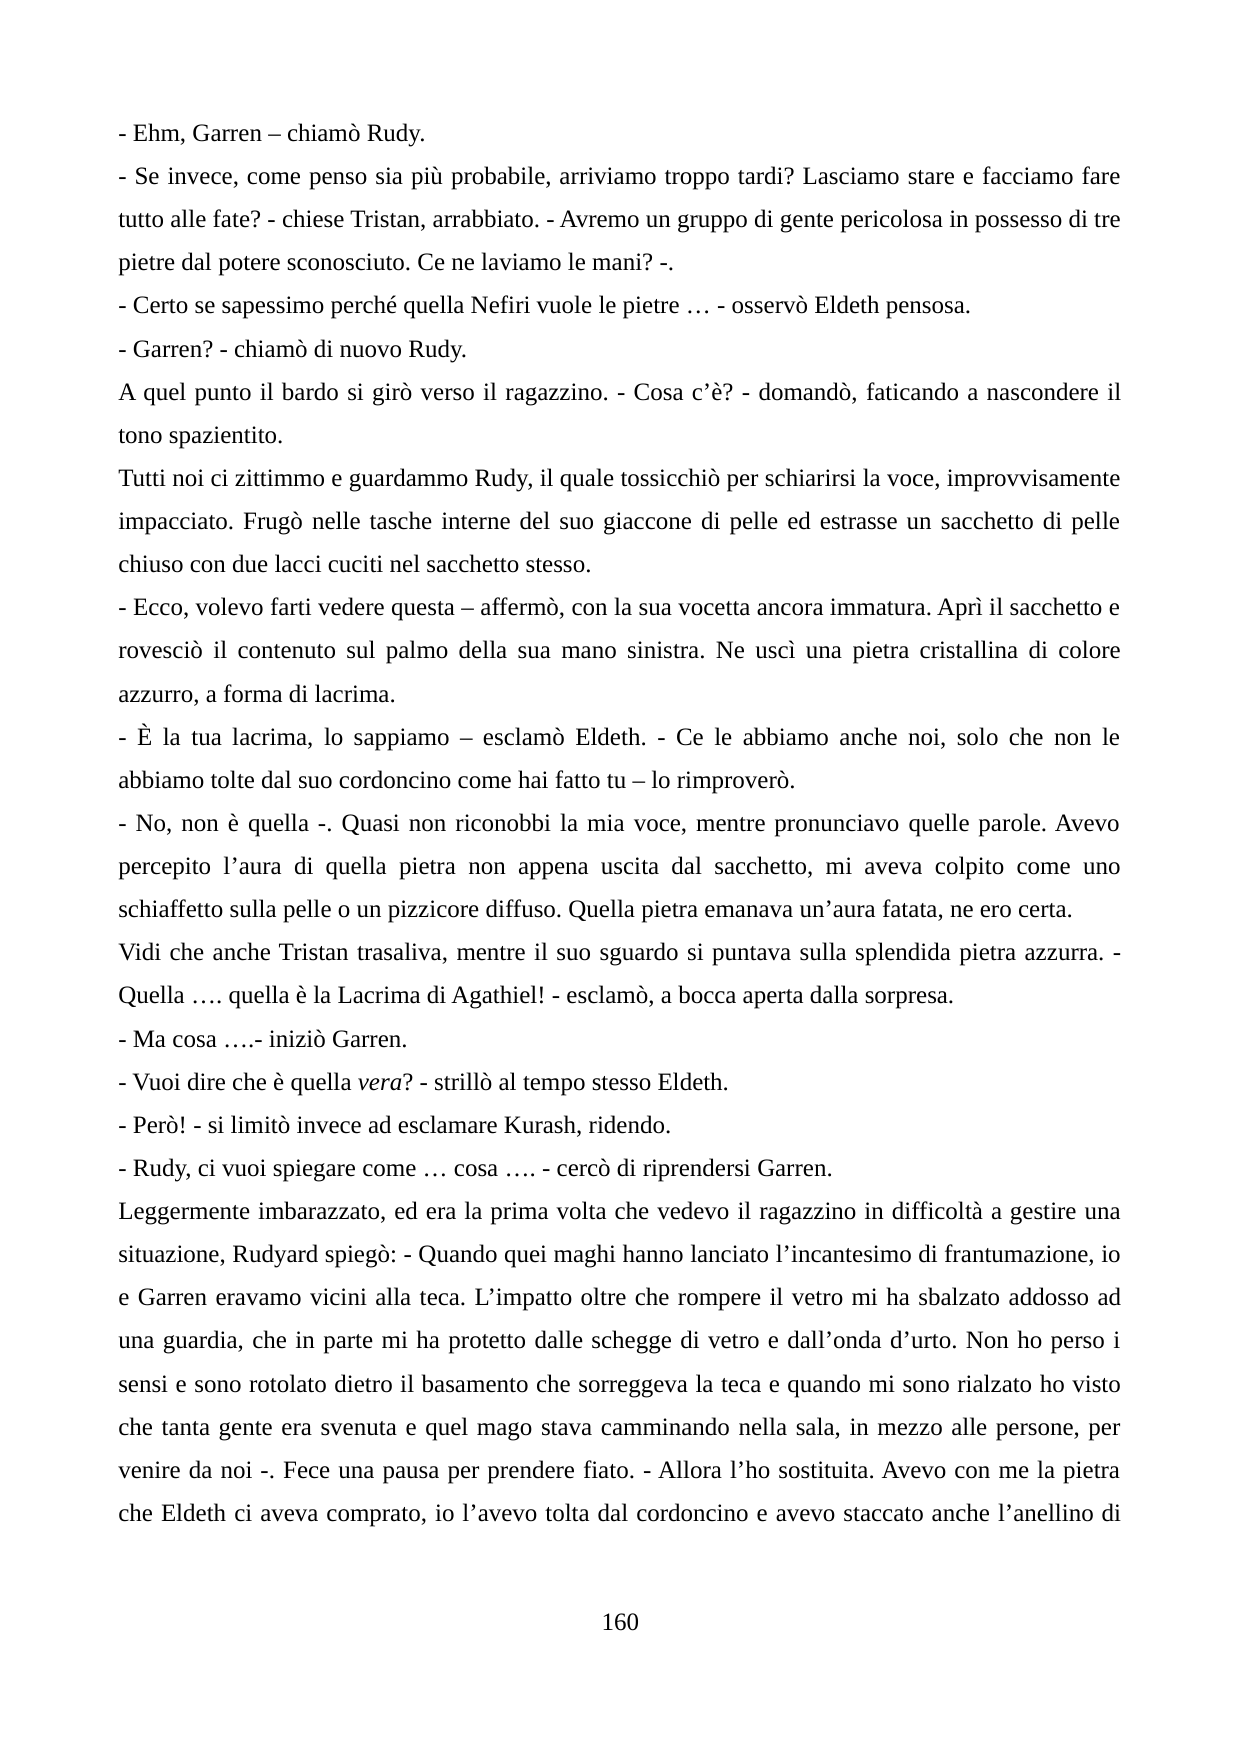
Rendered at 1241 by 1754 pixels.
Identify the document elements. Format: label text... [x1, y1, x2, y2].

text - No, non è quella -. Quasi non riconobbi la mia voce, mentre pronunciavo quelle parole. Avevo percepito l’aura di quella pietra non appena uscita dal sacchetto, mi aveva colpito come uno schiaffetto sulla pelle o un pizzicore diffuso. Quella pietra emanava un’aura fatata, ne ero certa. [118, 808, 1122, 923]
text - Rudy, ci vuoi spiegare come … cosa …. - cercò di riprendersi Garren. [118, 1153, 1122, 1182]
text - Ehm, Garren – chiamò Rudy. [118, 118, 1122, 147]
text - Certo se sapessimo perché quella Nefiri vuole le pietre … - osservò Eldeth pensosa. [118, 291, 1122, 319]
text - Se invece, come penso sia più probabile, arriviamo troppo tardi? Lasciamo stare e facciamo fare tutto alle fate? - chiese Tristan, arrabbiato. - Avremo un gruppo di gente pericolosa in possesso di tre pietre dal potere sconosciuto. Ce ne laviamo le mani? -. [118, 161, 1122, 276]
text - Ma cosa ….- iniziò Garren. [118, 1024, 1122, 1052]
text Leggermente imbarazzato, ed era la prima volta che vedevo il ragazzino in difficoltà a gestire una situazione, Rudyard spiegò: - Quando quei maghi hanno lanciato l’incantesimo di frantumazione, io e Garren eravamo vicini alla teca. L’impatto oltre che rompere il vetro mi ha sbalzato addosso ad una guardia, che in parte mi ha protetto dalle schegge di vetro e dall’onda d’urto. Non ho perso i sensi e sono rotolato dietro il basamento che sorreggeva la teca e quando mi sono rialzato ho visto che tanta gente era svenuta e quel mago stava camminando nella sala, in mezzo alle persone, per venire da noi -. Fece una pausa per prendere fiato. - Allora l’ho sostituita. Avevo con me la pietra che Eldeth ci aveva comprato, io l’avevo tolta dal cordoncino e avevo staccato anche l’anellino di [118, 1196, 1122, 1527]
text - È la tua lacrima, lo sappiamo – esclamò Eldeth. - Ce le abbiamo anche noi, solo che non le abbiamo tolte dal suo cordoncino come hai fatto tu – lo rimproverò. [118, 722, 1122, 794]
text A quel punto il bardo si girò verso il ragazzino. - Cosa c’è? - domandò, faticando a nascondere il tono spazientito. [118, 377, 1122, 449]
text - Vuoi dire che è quella vera? - strillò al tempo stesso Eldeth. [118, 1067, 1122, 1096]
text - Garren? - chiamò di nuovo Rudy. [118, 334, 1122, 362]
text - Però! - si limitò invece ad esclamare Kurash, ridendo. [118, 1110, 1122, 1139]
text - Ecco, volevo farti vedere questa – affermò, con la sua vocetta ancora immatura. Aprì il sacchetto e rovesciò il contenuto sul palmo della sua mano sinistra. Ne uscì una pietra cristallina di colore azzurro, a forma di lacrima. [118, 592, 1122, 707]
text Tutti noi ci zittimmo e guardammo Rudy, il quale tossicchiò per schiarirsi la voce, improvvisamente impacciato. Frugò nelle tasche interne del suo giaccone di pelle ed estrasse un sacchetto di pelle chiuso con due lacci cuciti nel sacchetto stesso. [118, 463, 1122, 578]
text Vidi che anche Tristan trasaliva, mentre il suo sguardo si puntava sulla splendida pietra azzurra. - Quella …. quella è la Lacrima di Agathiel! - esclamò, a bocca aperta dalla sorpresa. [118, 937, 1122, 1009]
